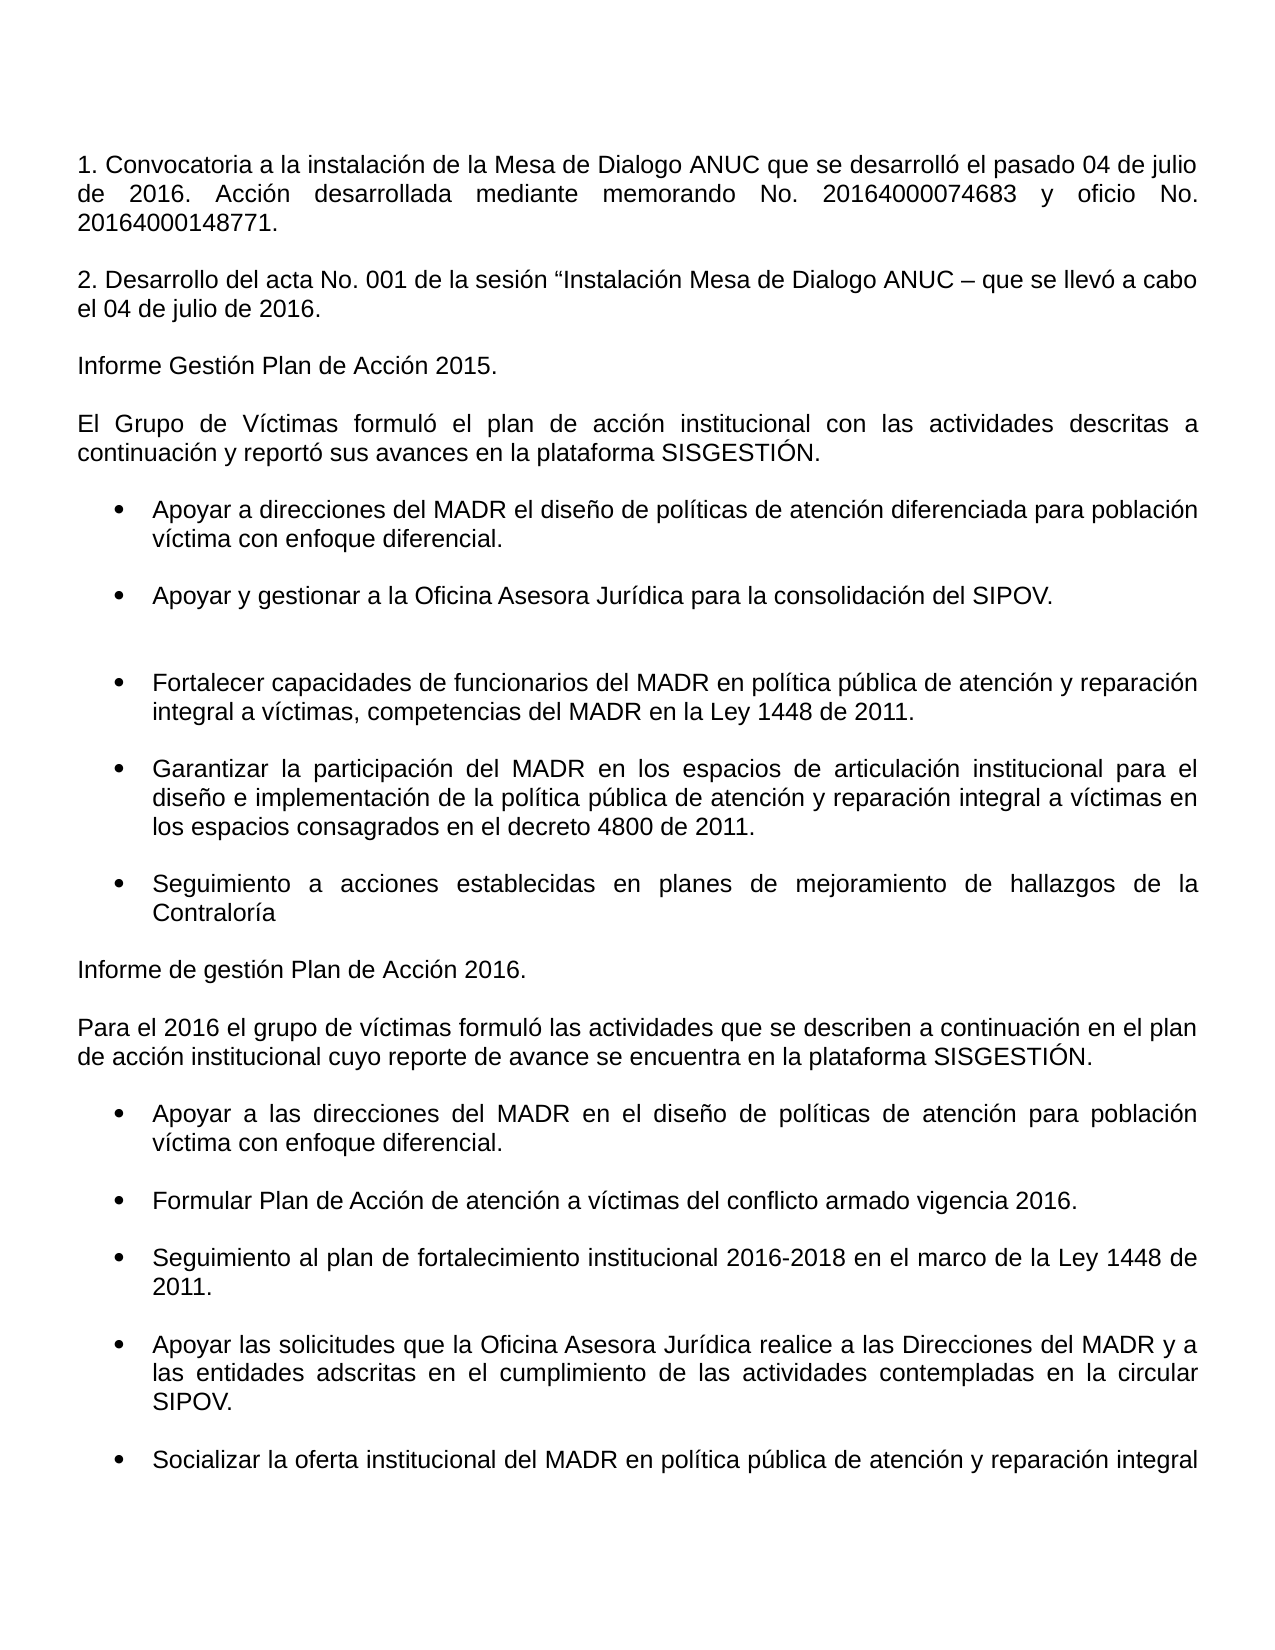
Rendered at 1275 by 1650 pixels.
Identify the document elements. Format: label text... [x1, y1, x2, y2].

list Fortalecer capacidades de funcionarios del MADR en política pública de atención y reparación integral a víctimas, competencias del MADR en la Ley 1448 de 2011. [114, 668, 1200, 725]
list Socializar la oferta institucional del MADR en política pública de atención y reparación integral [114, 1445, 1200, 1473]
list Seguimiento al plan de fortalecimiento institucional 2016-2018 en el marco de la Ley 1448 de 2011. [114, 1243, 1200, 1301]
text Para el 2016 el grupo de víctimas formuló las actividades que se describen a continuación en el plan de acción institucional cuyo reporte de avance se encuentra en la plataforma SISGESTIÓN. [77, 1013, 1200, 1071]
list Apoyar a direcciones del MADR el diseño de políticas de atención diferenciada para población víctima con enfoque diferencial. [114, 495, 1200, 553]
list Apoyar las solicitudes que la Oficina Asesora Jurídica realice a las Direcciones del MADR y a las entidades adscritas en el cumplimiento de las actividades contempladas en la circular SIPOV. [114, 1329, 1200, 1416]
text 2. Desarrollo del acta No. 001 de la sesión “Instalación Mesa de Dialogo ANUC – que se llevó a cabo el 04 de julio de 2016. [77, 265, 1200, 322]
text Informe Gestión Plan de Acción 2015. [77, 351, 1200, 380]
list Formular Plan de Acción de atención a víctimas del conflicto armado vigencia 2016. [114, 1186, 1200, 1214]
list Apoyar y gestionar a la Oficina Asesora Jurídica para la consolidación del SIPOV. [114, 581, 1200, 610]
text Informe de gestión Plan de Acción 2016. [77, 956, 1200, 984]
text El Grupo de Víctimas formuló el plan de acción institucional con las actividades descritas a continuación y reportó sus avances en la plataforma SISGESTIÓN. [77, 409, 1200, 466]
list Garantizar la participación del MADR en los espacios de articulación institucional para el diseño e implementación de la política pública de atención y reparación integral a víctimas en los espacios consagrados en el decreto 4800 de 2011. [114, 754, 1200, 840]
list Seguimiento a acciones establecidas en planes de mejoramiento de hallazgos de la Contraloría [114, 869, 1200, 927]
list Apoyar a las direcciones del MADR en el diseño de políticas de atención para población víctima con enfoque diferencial. [114, 1099, 1200, 1157]
text 1. Convocatoria a la instalación de la Mesa de Dialogo ANUC que se desarrolló el pasado 04 de julio de 2016. Acción desarrollada mediante memorando No. 20164000074683 y oficio No. 20164000148771. [77, 150, 1200, 236]
